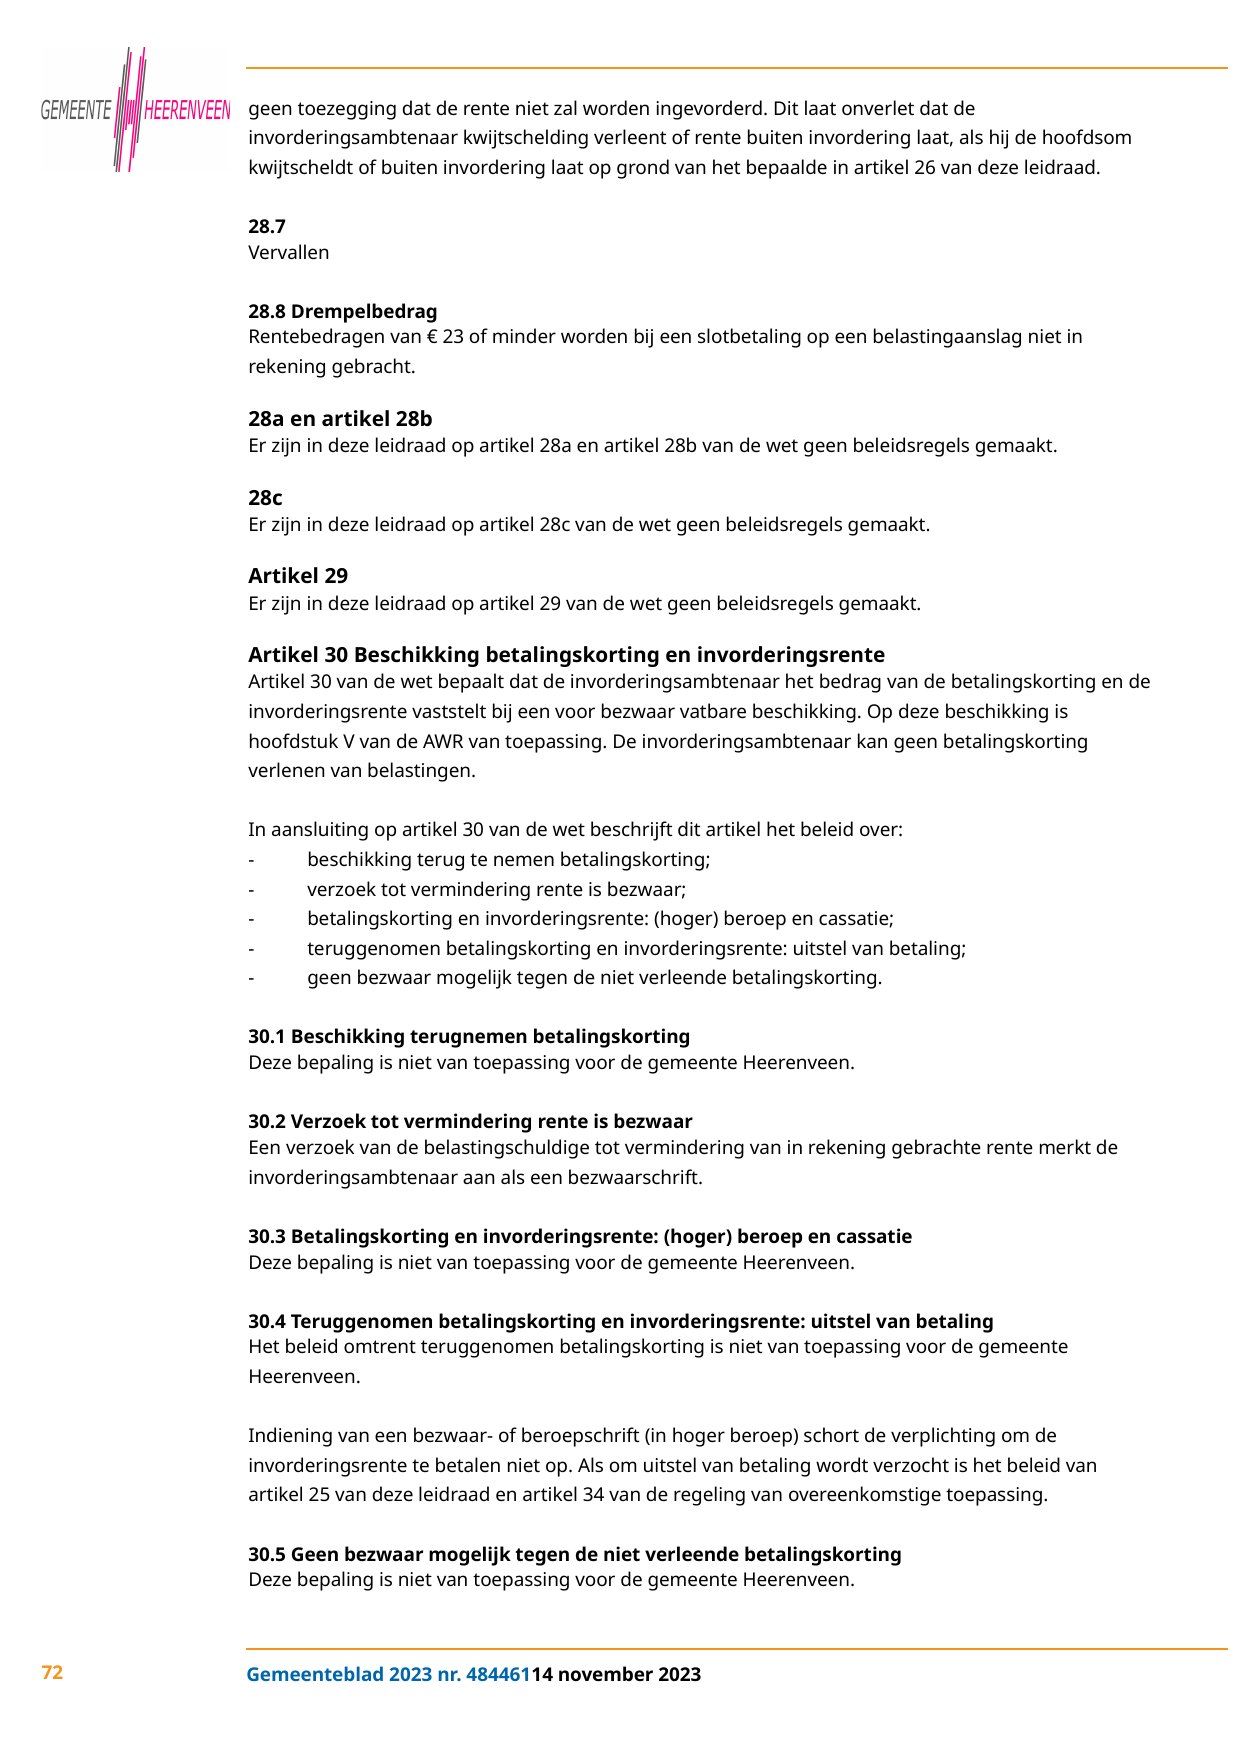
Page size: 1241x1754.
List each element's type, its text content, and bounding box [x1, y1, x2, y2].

text 28c [248, 483, 1152, 511]
text 28.8 Drempelbedrag [248, 298, 1152, 324]
text 30.3 Betalingskorting en invorderingsrente: (hoger) beroep en cassatie [248, 1223, 1152, 1249]
text Er zijn in deze leidraad op artikel 28c van de wet geen beleidsregels gemaakt. [248, 511, 1152, 537]
picture [41, 47, 231, 172]
text Er zijn in deze leidraad op artikel 28a en artikel 28b van de wet geen beleidsregels gemaakt. [248, 432, 1152, 458]
list betalingskorting en invorderingsrente: (hoger) beroep en cassatie; [248, 905, 1152, 931]
text 28a en artikel 28b [248, 404, 1152, 432]
text Rentebedragen van € 23 of minder worden bij een slotbetaling op een belastingaanslag niet in rekening gebracht. [248, 324, 1152, 379]
text Er zijn in deze leidraad op artikel 29 van de wet geen beleidsregels gemaakt. [248, 590, 1152, 616]
list verzoek tot vermindering rente is bezwaar; [248, 876, 1152, 902]
text 28.7 [248, 213, 1152, 239]
text Artikel 30 Beschikking betalingskorting en invorderingsrente [248, 640, 1152, 669]
text 30.1 Beschikking terugnemen betalingskorting [248, 1024, 1152, 1049]
text In aansluiting op artikel 30 van de wet beschrijft dit artikel het beleid over: [248, 817, 1152, 842]
text 30.4 Teruggenomen betalingskorting en invorderingsrente: uitstel van betaling [248, 1308, 1152, 1334]
list geen bezwaar mogelijk tegen de niet verleende betalingskorting. [248, 964, 1152, 990]
text Artikel 29 [248, 561, 1152, 590]
text Deze bepaling is niet van toepassing voor de gemeente Heerenveen. [248, 1249, 1152, 1274]
text Artikel 30 van de wet bepaalt dat de invorderingsambtenaar het bedrag van de betalingskorting en de invorderingsrente vaststelt bij een voor bezwaar vatbare beschikking. Op deze beschikking is hoofdstuk V van de AWR van toepassing. De invorderingsambtenaar kan geen betalingskorting verlenen van belastingen. [248, 669, 1152, 783]
list teruggenomen betalingskorting en invorderingsrente: uitstel van betaling; [248, 935, 1152, 961]
list beschikking terug te nemen betalingskorting; [248, 846, 1152, 872]
text Deze bepaling is niet van toepassing voor de gemeente Heerenveen. [248, 1567, 1152, 1592]
text 30.2 Verzoek tot vermindering rente is bezwaar [248, 1109, 1152, 1134]
text Deze bepaling is niet van toepassing voor de gemeente Heerenveen. [248, 1049, 1152, 1075]
text Het beleid omtrent teruggenomen betalingskorting is niet van toepassing voor de gemeente Heerenveen. [248, 1334, 1152, 1389]
text 30.5 Geen bezwaar mogelijk tegen de niet verleende betalingskorting [248, 1541, 1152, 1567]
text Indiening van een bezwaar- of beroepschrift (in hoger beroep) schort de verplichting om de invorderingsrente te betalen niet op. Als om uitstel van betaling wordt verzocht is het beleid van artikel 25 van deze leidraad en artikel 34 van de regeling van overeenkomstige toepassing. [248, 1422, 1152, 1507]
text Vervallen [248, 239, 1152, 264]
text geen toezegging dat de rente niet zal worden ingevorderd. Dit laat onverlet dat de invorderingsambtenaar kwijtschelding verleent of rente buiten invordering laat, als hij de hoofdsom kwijtscheldt of buiten invordering laat op grond van het bepaalde in artikel 26 van deze leidraad. [248, 95, 1152, 180]
text Een verzoek van de belastingschuldige tot vermindering van in rekening gebrachte rente merkt de invorderingsambtenaar aan als een bezwaarschrift. [248, 1134, 1152, 1190]
